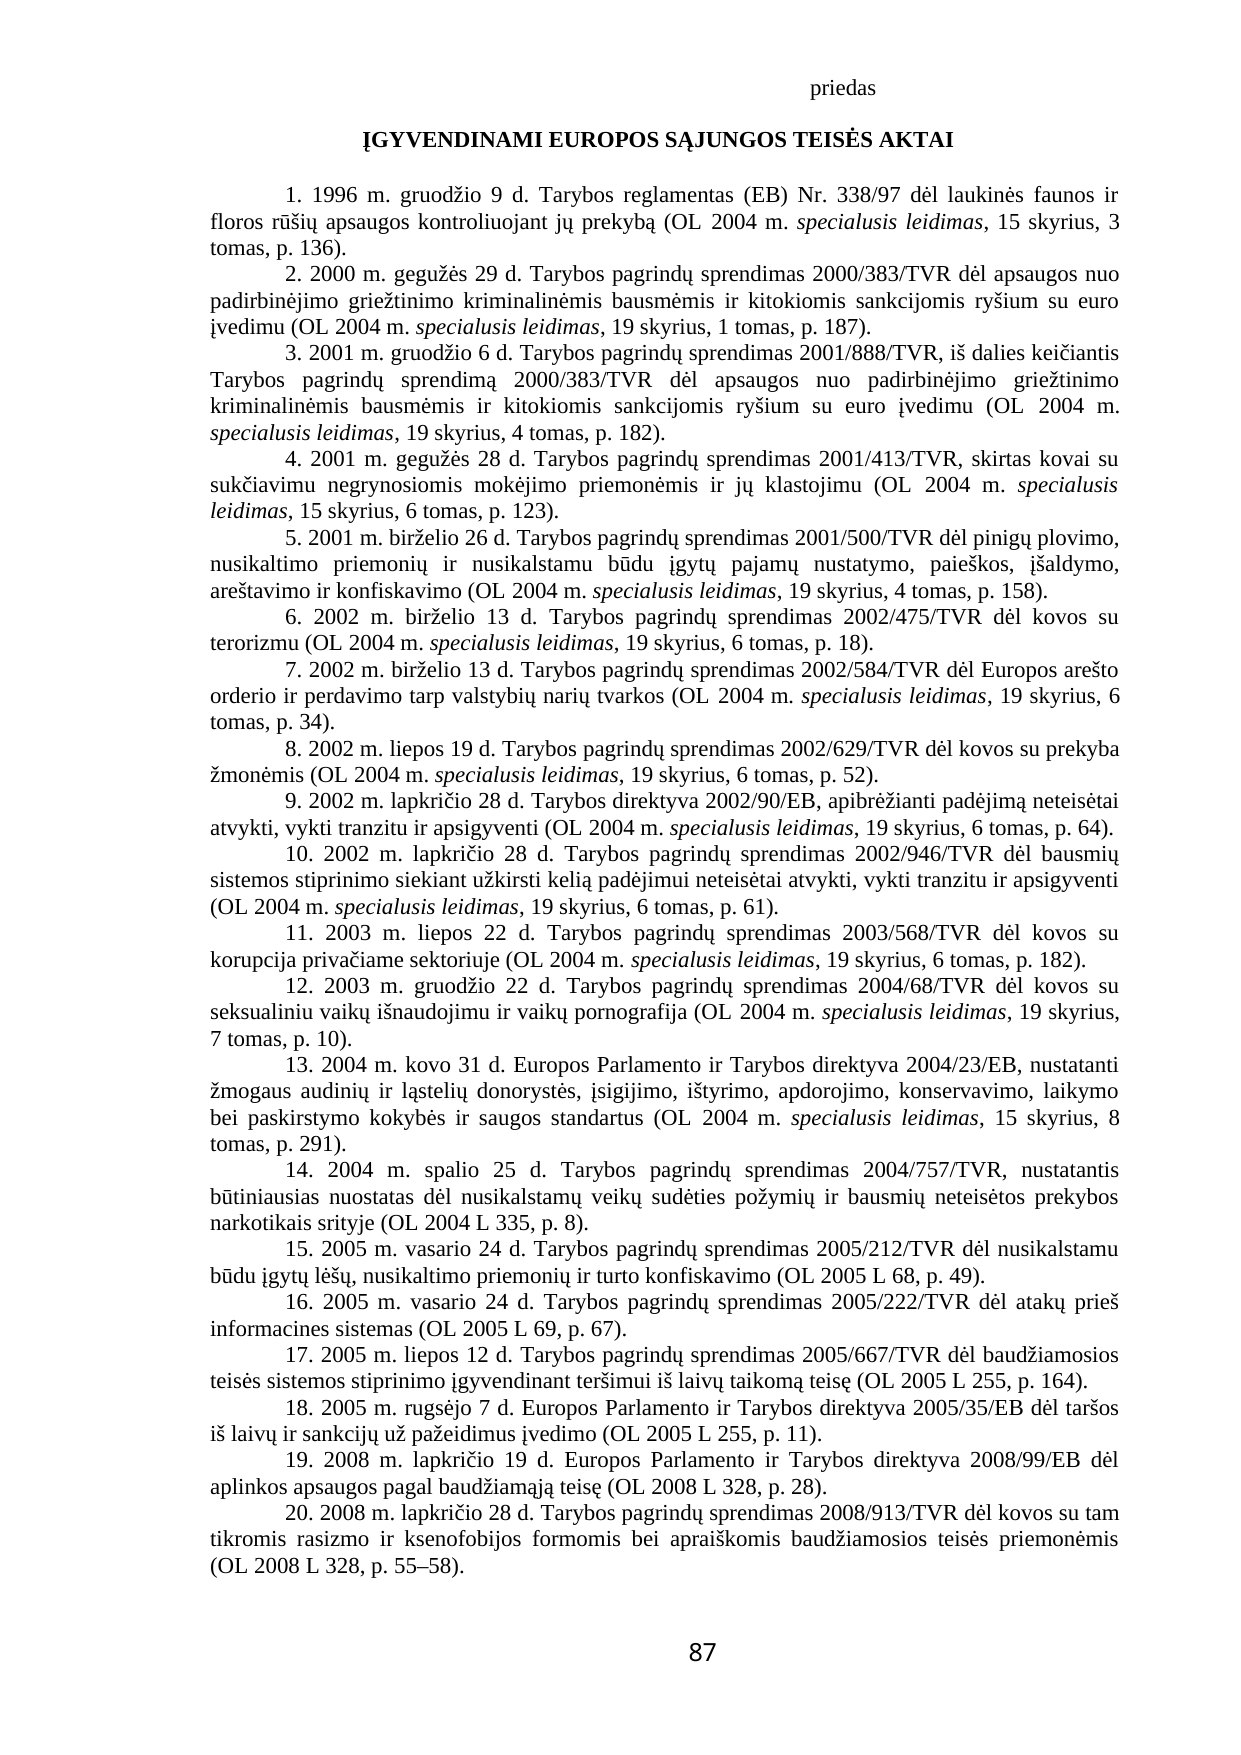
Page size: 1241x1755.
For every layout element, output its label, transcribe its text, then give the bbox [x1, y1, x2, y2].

text 12. 2003 m. gruodžio 22 d. Tarybos pagrindų sprendimas 2004/68/TVR dėl kovos su seksualiniu vaikų išnaudojimu ir vaikų pornografija (OL 2004 m. specialusis leidimas, 19 skyrius, 7 tomas, p. 10). [210, 972, 1120, 1051]
text priedas [210, 73, 1120, 100]
text 13. 2004 m. kovo 31 d. Europos Parlamento ir Tarybos direktyva 2004/23/EB, nustatanti žmogaus audinių ir ląstelių donorystės, įsigijimo, ištyrimo, apdorojimo, konservavimo, laikymo bei paskirstymo kokybės ir saugos standartus (OL 2004 m. specialusis leidimas, 15 skyrius, 8 tomas, p. 291). [210, 1051, 1120, 1156]
text 2. 2000 m. gegužės 29 d. Tarybos pagrindų sprendimas 2000/383/TVR dėl apsaugos nuo padirbinėjimo griežtinimo kriminalinėmis bausmėmis ir kitokiomis sankcijomis ryšium su euro įvedimu (OL 2004 m. specialusis leidimas, 19 skyrius, 1 tomas, p. 187). [210, 260, 1120, 339]
text 8. 2002 m. liepos 19 d. Tarybos pagrindų sprendimas 2002/629/TVR dėl kovos su prekyba žmonėmis (OL 2004 m. specialusis leidimas, 19 skyrius, 6 tomas, p. 52). [210, 735, 1120, 787]
text 3. 2001 m. gruodžio 6 d. Tarybos pagrindų sprendimas 2001/888/TVR, iš dalies keičiantis Tarybos pagrindų sprendimą 2000/383/TVR dėl apsaugos nuo padirbinėjimo griežtinimo kriminalinėmis bausmėmis ir kitokiomis sankcijomis ryšium su euro įvedimu (OL 2004 m. specialusis leidimas, 19 skyrius, 4 tomas, p. 182). [210, 339, 1120, 445]
text 17. 2005 m. liepos 12 d. Tarybos pagrindų sprendimas 2005/667/TVR dėl baudžiamosios teisės sistemos stiprinimo įgyvendinant teršimui iš laivų taikomą teisę (OL 2005 L 255, p. 164). [210, 1341, 1120, 1394]
text 1. 1996 m. gruodžio 9 d. Tarybos reglamentas (EB) Nr. 338/97 dėl laukinės faunos ir floros rūšių apsaugos kontroliuojant jų prekybą (OL 2004 m. specialusis leidimas, 15 skyrius, 3 tomas, p. 136). [210, 181, 1120, 260]
text 4. 2001 m. gegužės 28 d. Tarybos pagrindų sprendimas 2001/413/TVR, skirtas kovai su sukčiavimu negrynosiomis mokėjimo priemonėmis ir jų klastojimu (OL 2004 m. specialusis leidimas, 15 skyrius, 6 tomas, p. 123). [210, 445, 1120, 524]
text 5. 2001 m. birželio 26 d. Tarybos pagrindų sprendimas 2001/500/TVR dėl pinigų plovimo, nusikaltimo priemonių ir nusikalstamu būdu įgytų pajamų nustatymo, paieškos, įšaldymo, areštavimo ir konfiskavimo (OL 2004 m. specialusis leidimas, 19 skyrius, 4 tomas, p. 158). [210, 524, 1120, 603]
text 7. 2002 m. birželio 13 d. Tarybos pagrindų sprendimas 2002/584/TVR dėl Europos arešto orderio ir perdavimo tarp valstybių narių tvarkos (OL 2004 m. specialusis leidimas, 19 skyrius, 6 tomas, p. 34). [210, 656, 1120, 735]
subtitle ĮGYVENDINAMI EUROPOS SĄJUNGOS TEISĖS AKTAI [210, 126, 1106, 153]
text 9. 2002 m. lapkričio 28 d. Tarybos direktyva 2002/90/EB, apibrėžianti padėjimą neteisėtai atvykti, vykti tranzitu ir apsigyventi (OL 2004 m. specialusis leidimas, 19 skyrius, 6 tomas, p. 64). [210, 787, 1120, 840]
text 14. 2004 m. spalio 25 d. Tarybos pagrindų sprendimas 2004/757/TVR, nustatantis būtiniausias nuostatas dėl nusikalstamų veikų sudėties požymių ir bausmių neteisėtos prekybos narkotikais srityje (OL 2004 L 335, p. 8). [210, 1156, 1120, 1236]
text 19. 2008 m. lapkričio 19 d. Europos Parlamento ir Tarybos direktyva 2008/99/EB dėl aplinkos apsaugos pagal baudžiamąją teisę (OL 2008 L 328, p. 28). [210, 1446, 1120, 1499]
text 18. 2005 m. rugsėjo 7 d. Europos Parlamento ir Tarybos direktyva 2005/35/EB dėl taršos iš laivų ir sankcijų už pažeidimus įvedimo (OL 2005 L 255, p. 11). [210, 1394, 1120, 1446]
text 11. 2003 m. liepos 22 d. Tarybos pagrindų sprendimas 2003/568/TVR dėl kovos su korupcija privačiame sektoriuje (OL 2004 m. specialusis leidimas, 19 skyrius, 6 tomas, p. 182). [210, 919, 1120, 972]
text 16. 2005 m. vasario 24 d. Tarybos pagrindų sprendimas 2005/222/TVR dėl atakų prieš informacines sistemas (OL 2005 L 69, p. 67). [210, 1288, 1120, 1341]
text 20. 2008 m. lapkričio 28 d. Tarybos pagrindų sprendimas 2008/913/TVR dėl kovos su tam tikromis rasizmo ir ksenofobijos formomis bei apraiškomis baudžiamosios teisės priemonėmis (OL 2008 L 328, p. 55–58). [210, 1499, 1120, 1578]
text 10. 2002 m. lapkričio 28 d. Tarybos pagrindų sprendimas 2002/946/TVR dėl bausmių sistemos stiprinimo siekiant užkirsti kelią padėjimui neteisėtai atvykti, vykti tranzitu ir apsigyventi (OL 2004 m. specialusis leidimas, 19 skyrius, 6 tomas, p. 61). [210, 840, 1120, 919]
text 6. 2002 m. birželio 13 d. Tarybos pagrindų sprendimas 2002/475/TVR dėl kovos su terorizmu (OL 2004 m. specialusis leidimas, 19 skyrius, 6 tomas, p. 18). [210, 603, 1120, 656]
text 15. 2005 m. vasario 24 d. Tarybos pagrindų sprendimas 2005/212/TVR dėl nusikalstamu būdu įgytų lėšų, nusikaltimo priemonių ir turto konfiskavimo (OL 2005 L 68, p. 49). [210, 1236, 1120, 1288]
